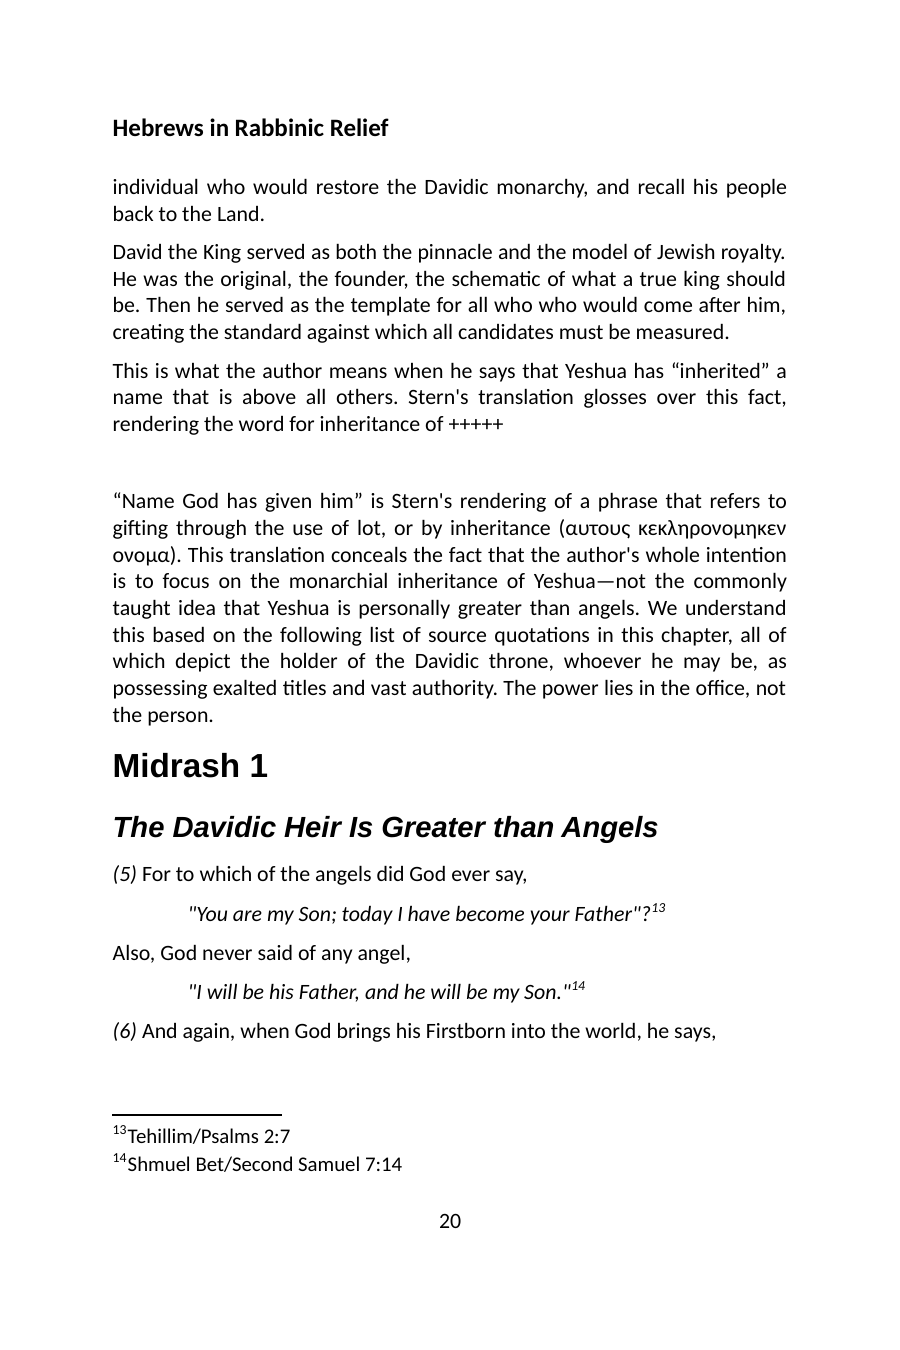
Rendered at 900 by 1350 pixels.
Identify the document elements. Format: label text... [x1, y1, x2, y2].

text individual who would restore the Davidic monarchy, and recall his people back to the Land. [112, 173, 787, 226]
subtitle The Davidic Heir Is Greater than Angels [112, 809, 787, 843]
text Shmuel Bet/Second Samuel 7:14 [112, 1149, 787, 1177]
text This is what the author means when he says that Yeshua has “inherited” a name that is above all others. Stern's translation glosses over this fact, rendering the word for inheritance of +++++ [112, 357, 787, 437]
subtitle Midrash 1 [112, 746, 787, 784]
text Tehillim/Psalms 2:7 [112, 1121, 787, 1149]
text "You are my Son; today I have become your Father"? [187, 899, 712, 927]
text David the King served as both the pinnacle and the model of Jewish royalty. He was the original, the founder, the schematic of what a true king should be. Then he served as the template for all who who would come after him, creating the standard against which all candidates must be measured. [112, 238, 787, 345]
text "I will be his Father, and he will be my Son." [187, 977, 712, 1005]
text (5) For to which of the angels did God ever say, [112, 860, 787, 887]
text Also, God never said of any angel, [112, 939, 787, 965]
text “Name God has given him” is Stern's rendering of a phrase that refers to gifting through the use of lot, or by inheritance (αυτους κεκληρονομηκεν ονομα). This translation conceals the fact that the author's whole intention is to focus on the monarchial inheritance of Yeshua—not the commonly taught idea that Yeshua is personally greater than angels. We understand this based on the following list of source quotations in this chapter, all of which depict the holder of the Davidic throne, whoever he may be, as possessing exalted titles and vast authority. The power lies in the office, not the person. [112, 488, 787, 728]
text (6) And again, when God brings his Firstborn into the world, he says, [112, 1017, 787, 1044]
